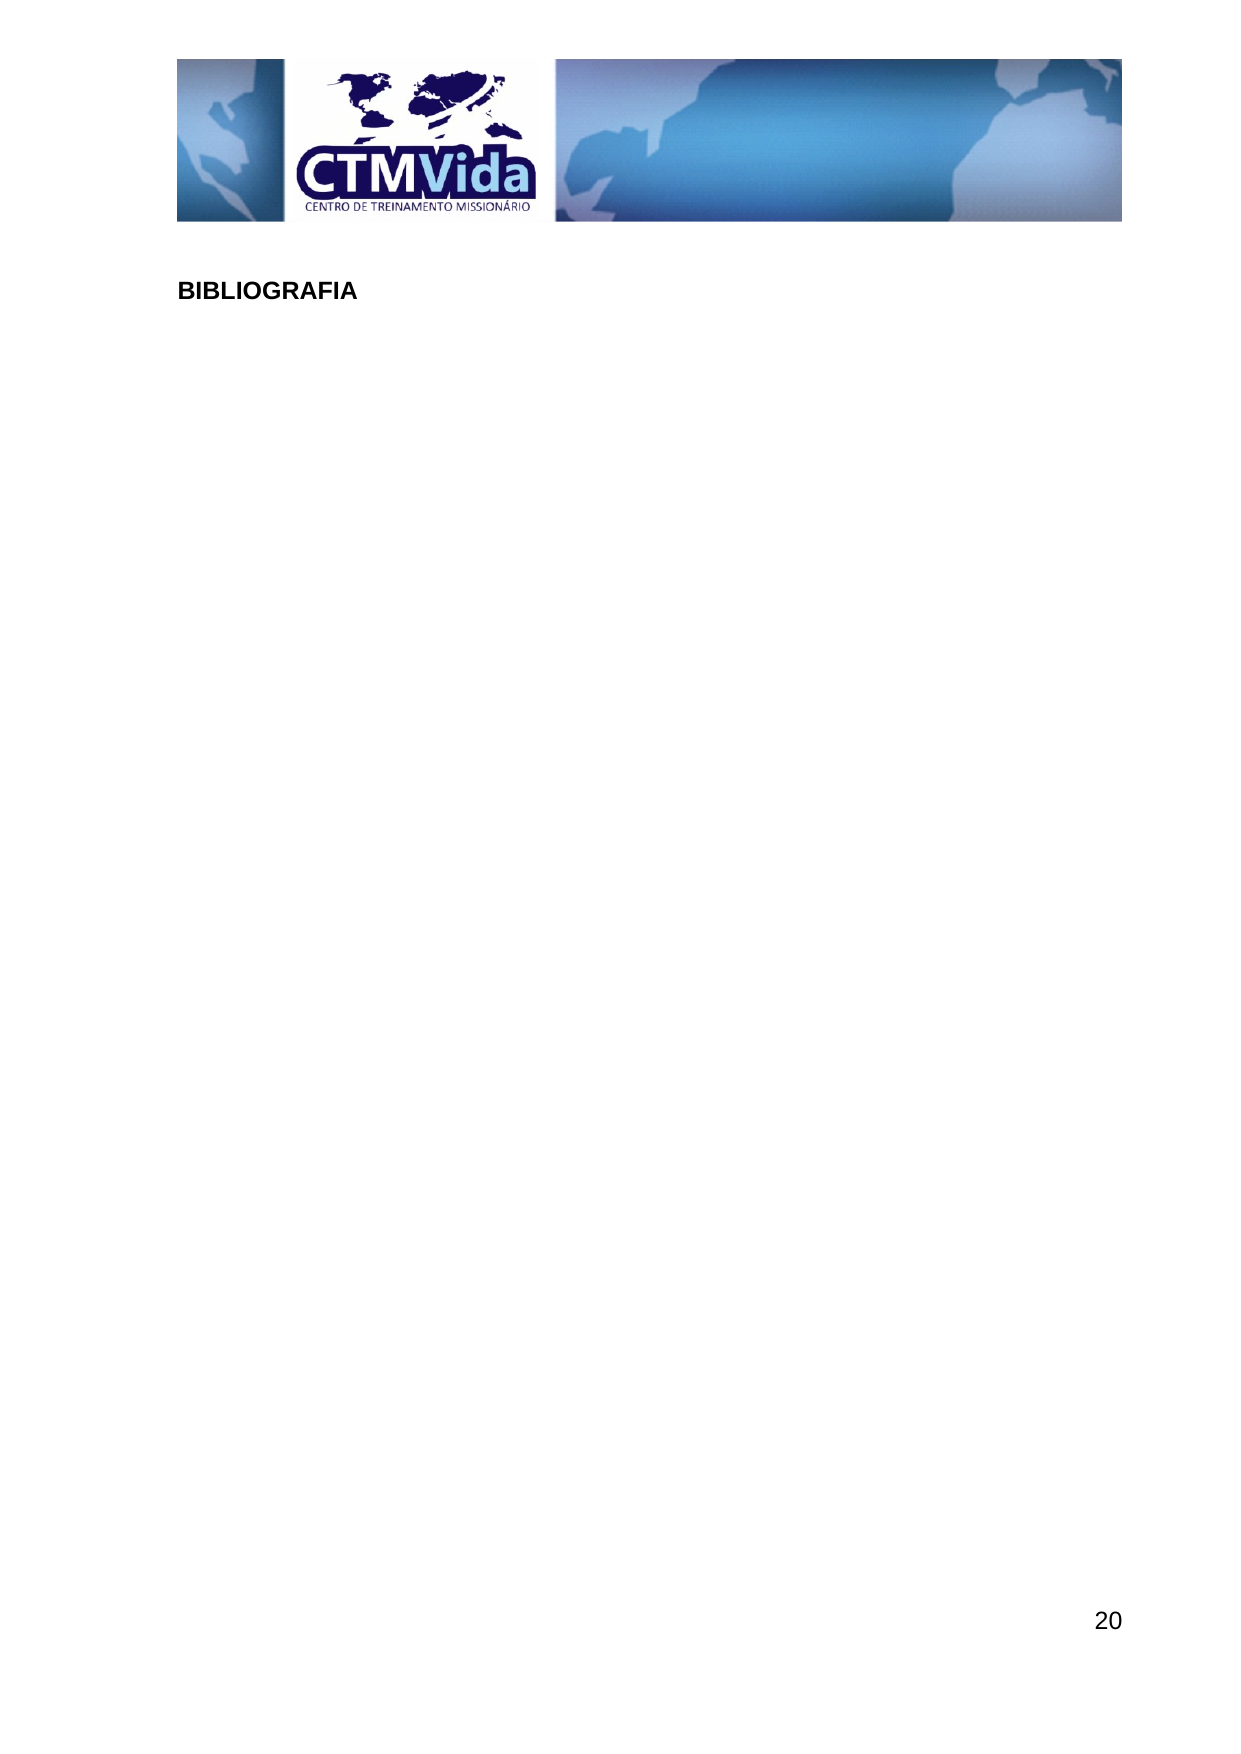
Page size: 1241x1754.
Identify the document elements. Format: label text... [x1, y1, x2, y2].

picture [177, 59, 1122, 222]
subtitle Bibliografia [177, 276, 1122, 305]
